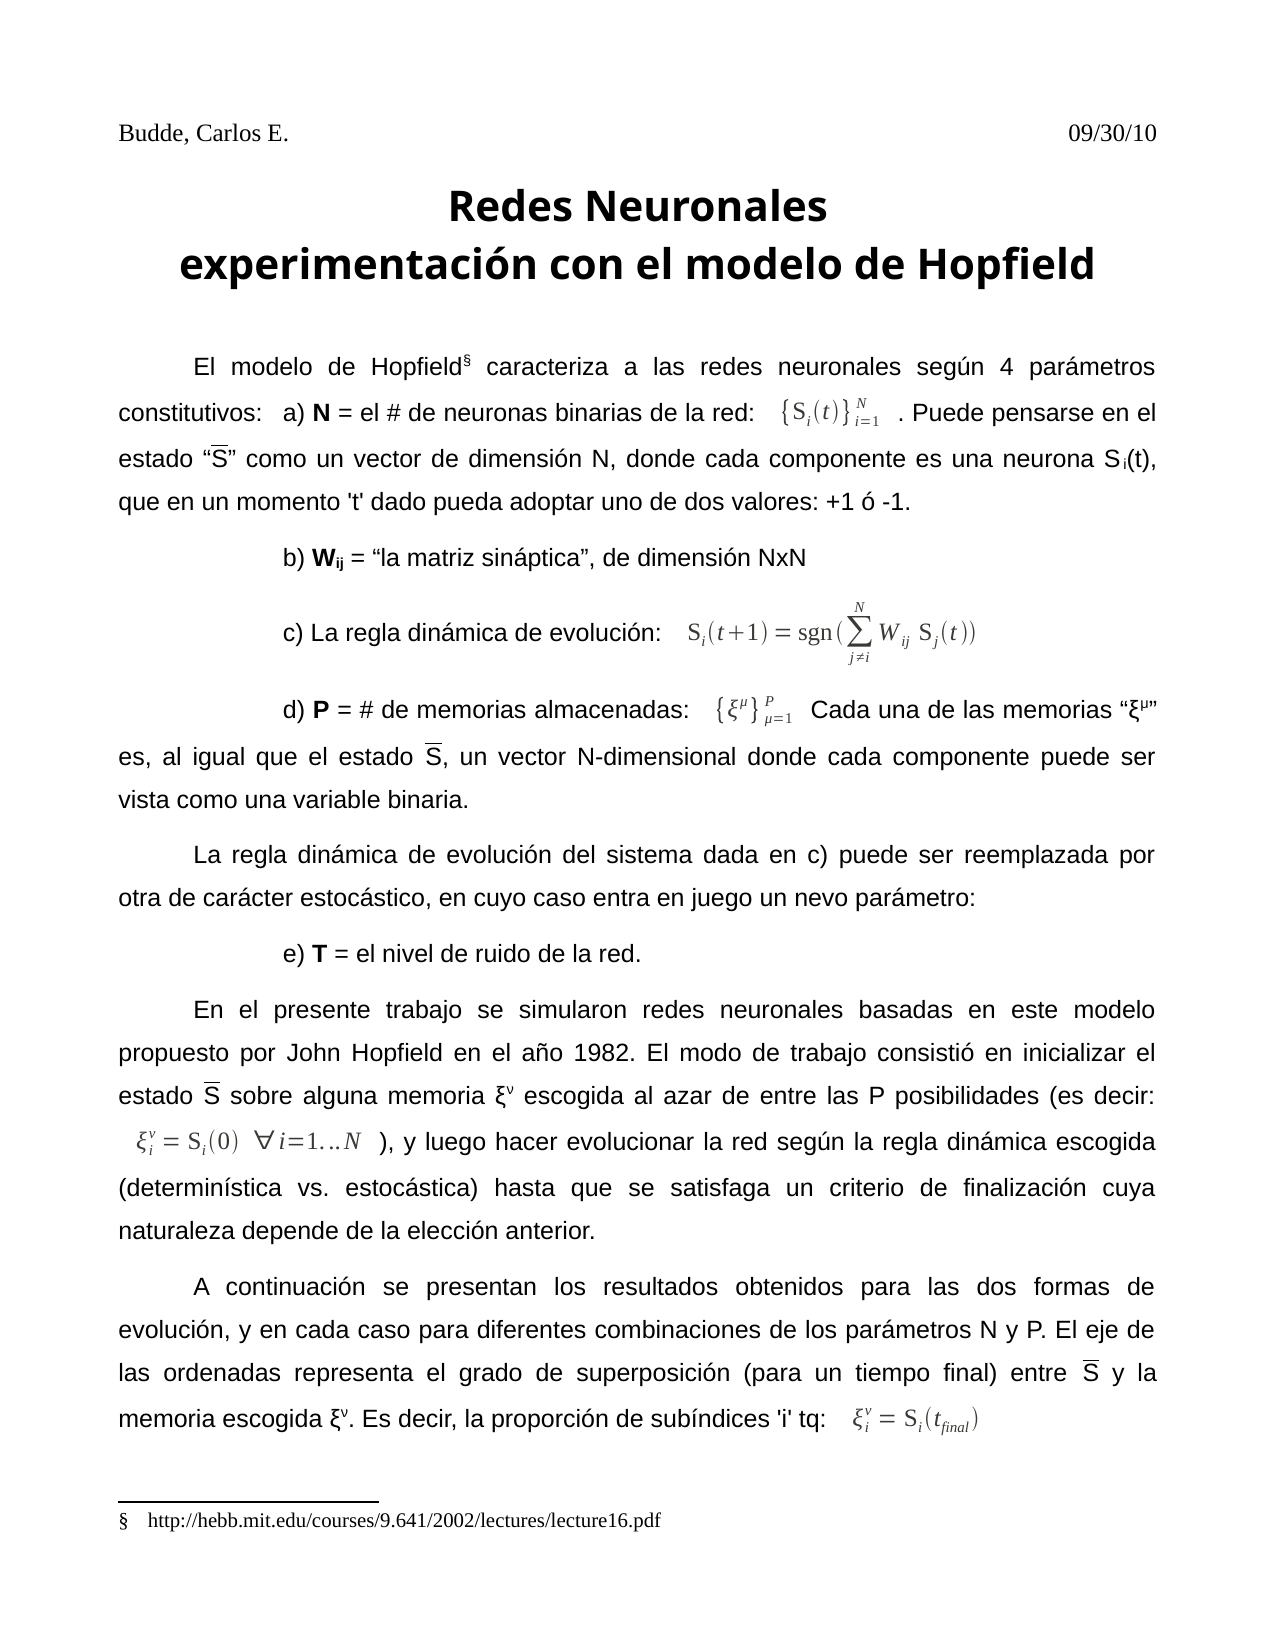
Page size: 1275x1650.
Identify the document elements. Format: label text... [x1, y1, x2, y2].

text c) La regla dinámica de evolución: [118, 598, 1157, 666]
text A continuación se presentan los resultados obtenidos para las dos formas de evolución, y en cada caso para diferentes combinaciones de los parámetros N y P. El eje de las ordenadas representa el grado de superposición (para un tiempo final) entre S y la memoria escogida ξν. Es decir, la proporción de subíndices 'i' tq: [118, 1272, 1157, 1436]
text El modelo de Hopfield caracteriza a las redes neuronales según 4 parámetros constitutivos: a) N = el # de neuronas binarias de la red: . Puede pensarse en el estado “S” como un vector de dimensión N, donde cada componente es una neurona Si(t), que en un momento 't' dado pueda adoptar uno de dos valores: +1 ó -1. [118, 352, 1157, 516]
text b) Wij = “la matriz sináptica”, de dimensión NxN [118, 543, 1157, 571]
text La regla dinámica de evolución del sistema dada en c) puede ser reemplazada por otra de carácter estocástico, en cuyo caso entra en juego un nevo parámetro: [118, 840, 1157, 912]
text http://hebb.mit.edu/courses/9.641/2002/lectures/lecture16.pdf [118, 1508, 1157, 1532]
text e) T = el nivel de ruido de la red. [118, 939, 1157, 968]
text d) P = # de memorias almacenadas: Cada una de las memorias “ξμ” es, al igual que el estado S, un vector N-dimensional donde cada componente puede ser vista como una variable binaria. [118, 692, 1157, 813]
text En el presente trabajo se simularon redes neuronales basadas en este modelo propuesto por John Hopfield en el año 1982. El modo de trabajo consistió en inicializar el estado S sobre alguna memoria ξν escogida al azar de entre las P posibilidades (es decir: ), y luego hacer evolucionar la red según la regla dinámica escogida (determinística vs. estocástica) hasta que se satisfaga un criterio de finalización cuya naturaleza depende de la elección anterior. [118, 995, 1157, 1245]
subtitle Redes Neuronales experimentación con el modelo de Hopfield [118, 176, 1157, 292]
